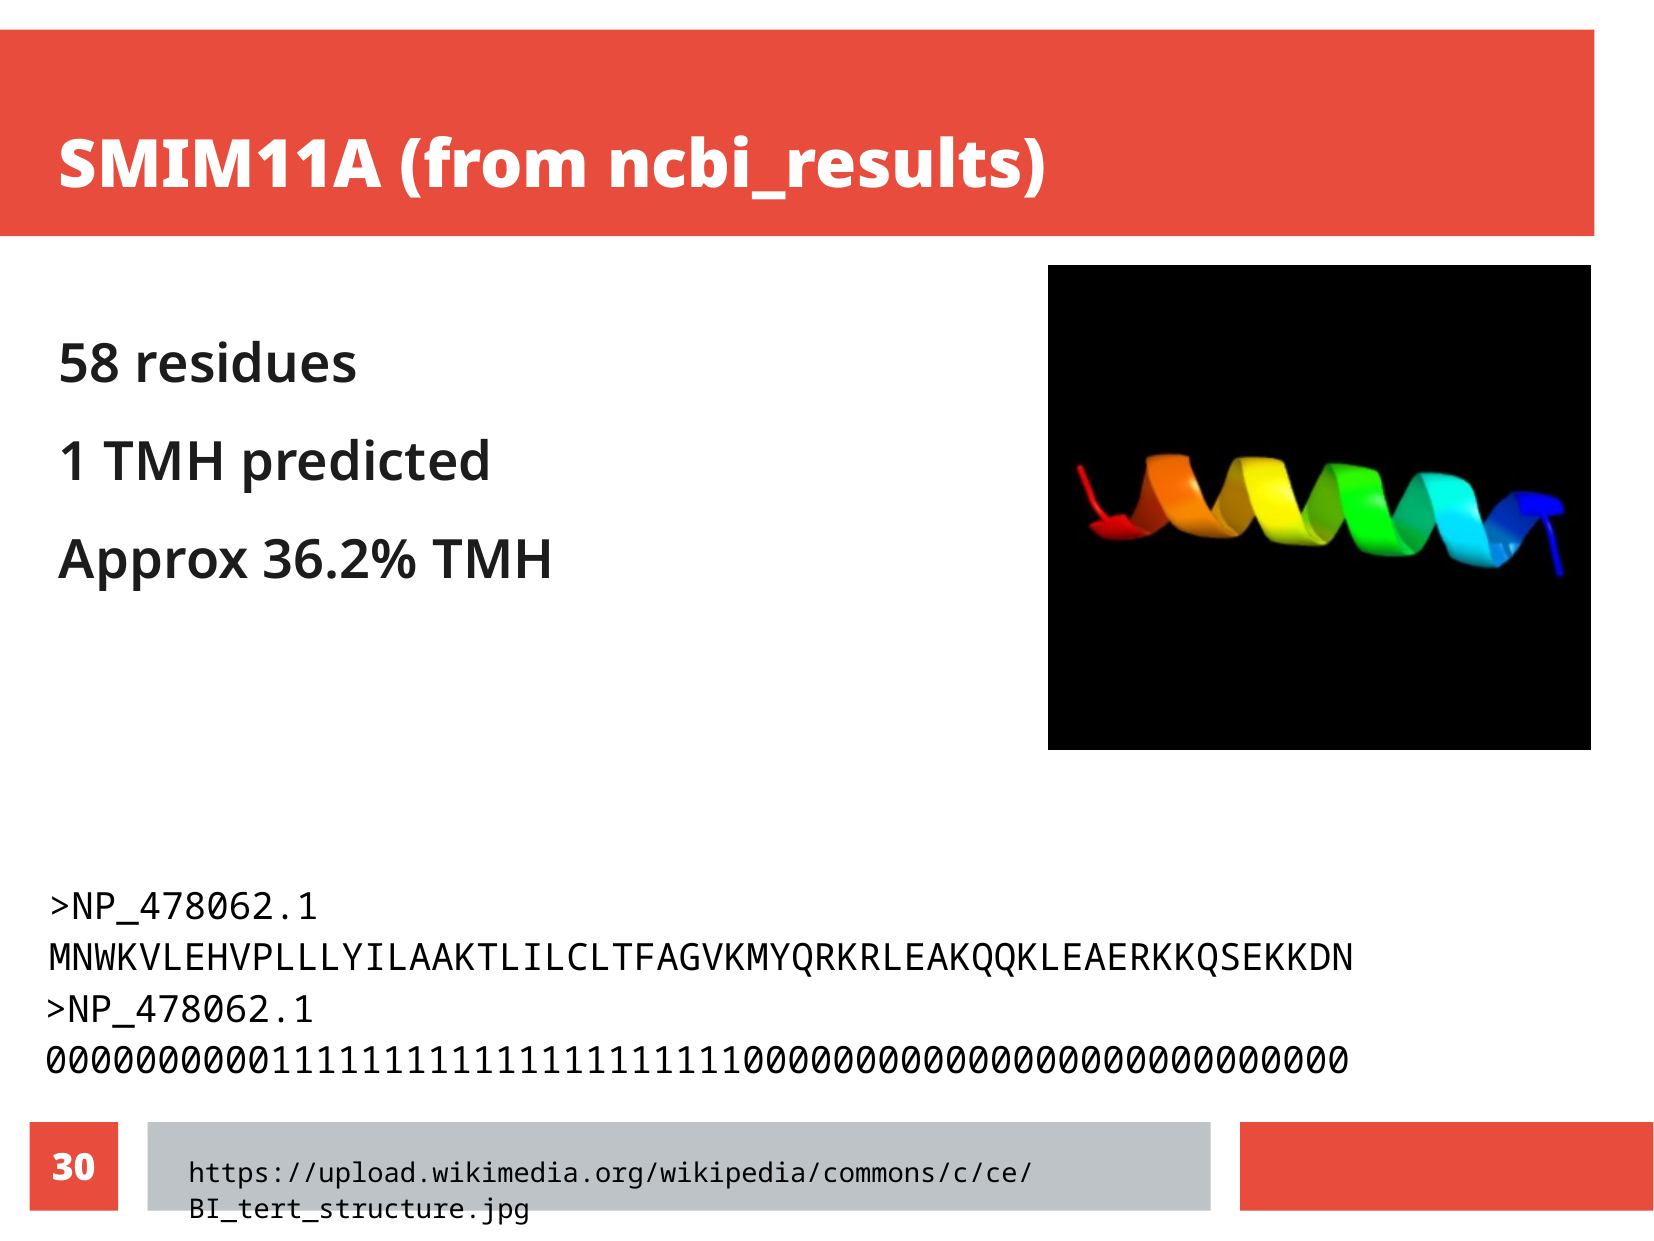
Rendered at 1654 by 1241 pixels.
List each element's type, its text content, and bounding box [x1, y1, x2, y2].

list 58 residues 1 TMH predicted Approx 36.2% TMH [59, 963, 806, 975]
list 58 residues 1 TMH predicted Approx 36.2% TMH [807, 963, 986, 975]
list 58 residues 1 TMH predicted Approx 36.2% TMH [59, 324, 1036, 872]
text_box >NP_478062.1 0000000000111111111111111111111000000000000000000000000000 [30, 975, 1148, 1104]
text_box https://upload.wikimedia.org/wikipedia/commons/c/ce/BI_tert_structure.jpg [173, 1146, 1220, 1192]
title SMIM11A (from ncbi_results) [59, 59, 1595, 207]
text_box >NP_478062.1 MNWKVLEHVPLLLYILAAKTLILCLTFAGVKMYQRKRLEAKQQKLEAERKKQSEKKDN [34, 872, 1152, 963]
picture [1048, 265, 1591, 751]
